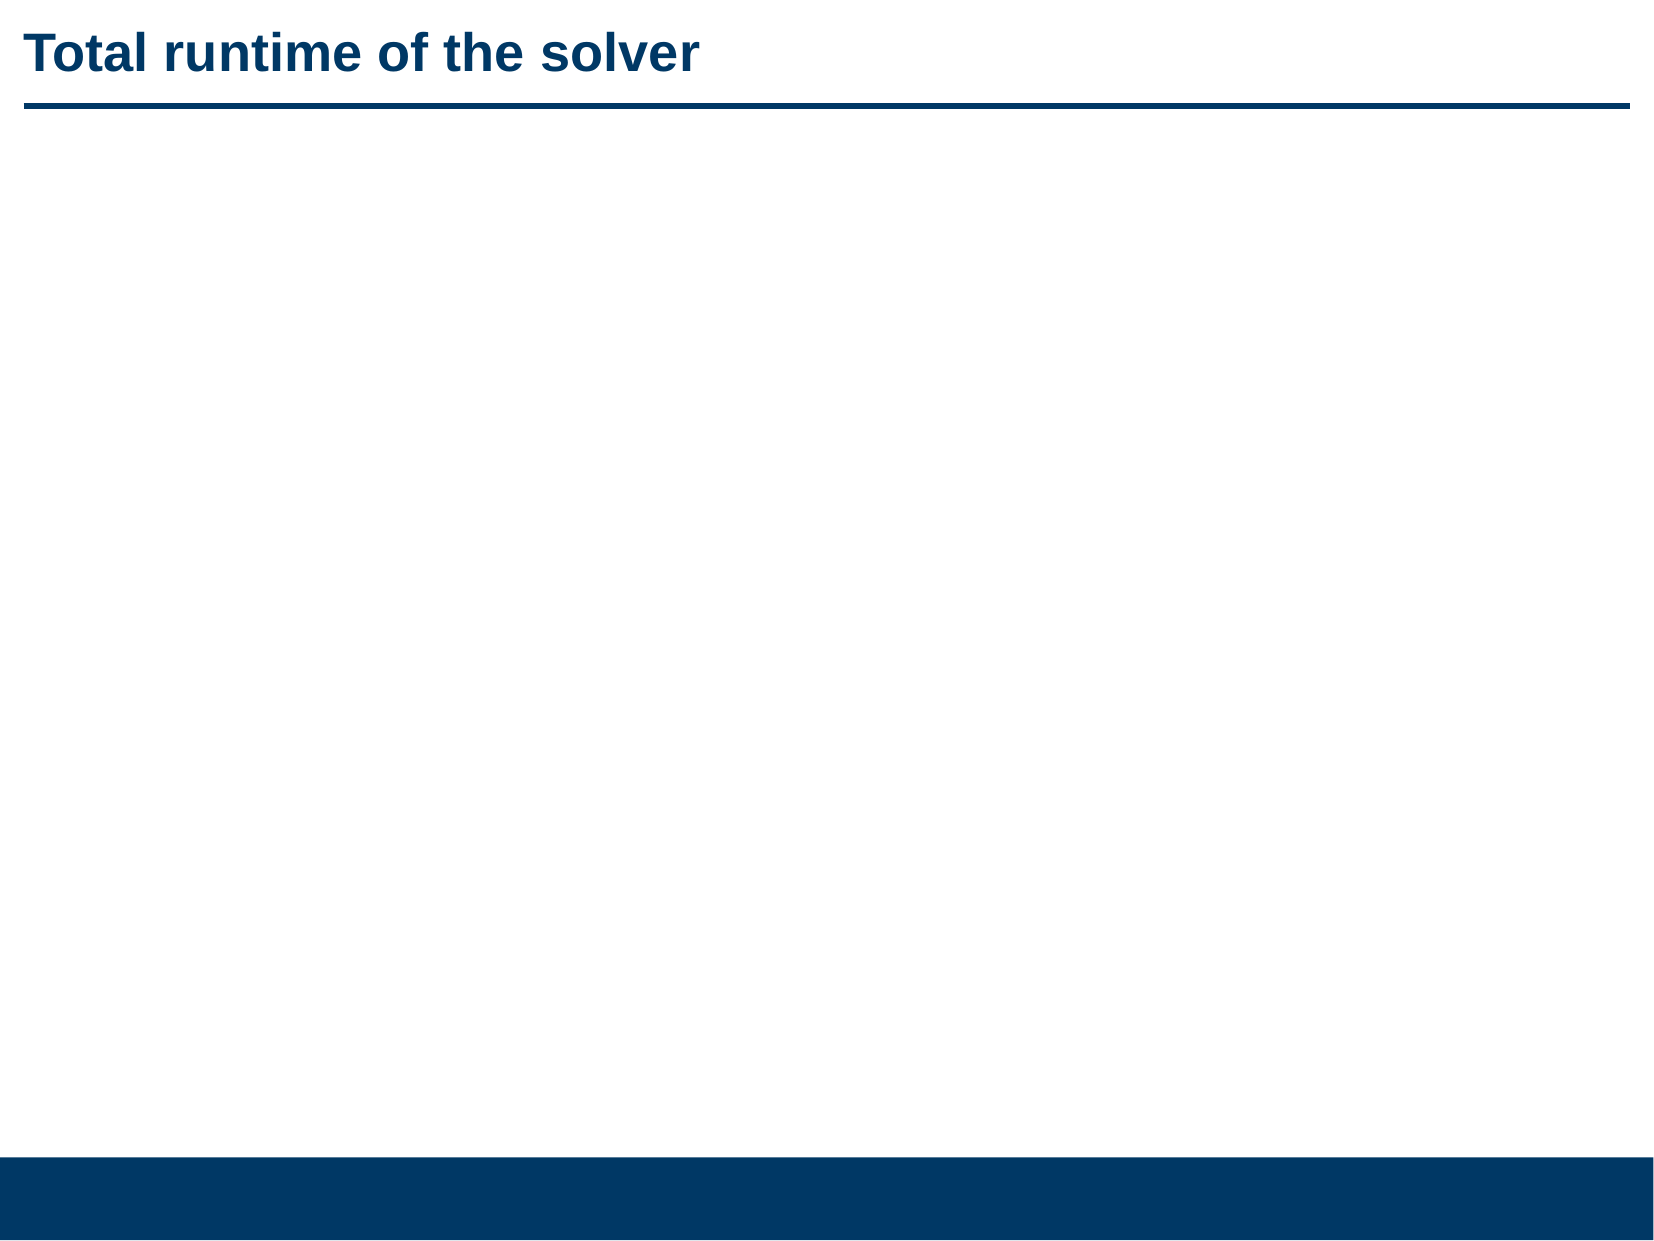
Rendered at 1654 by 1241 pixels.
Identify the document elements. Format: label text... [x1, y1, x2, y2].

title Total runtime of the solver [23, 0, 1630, 107]
